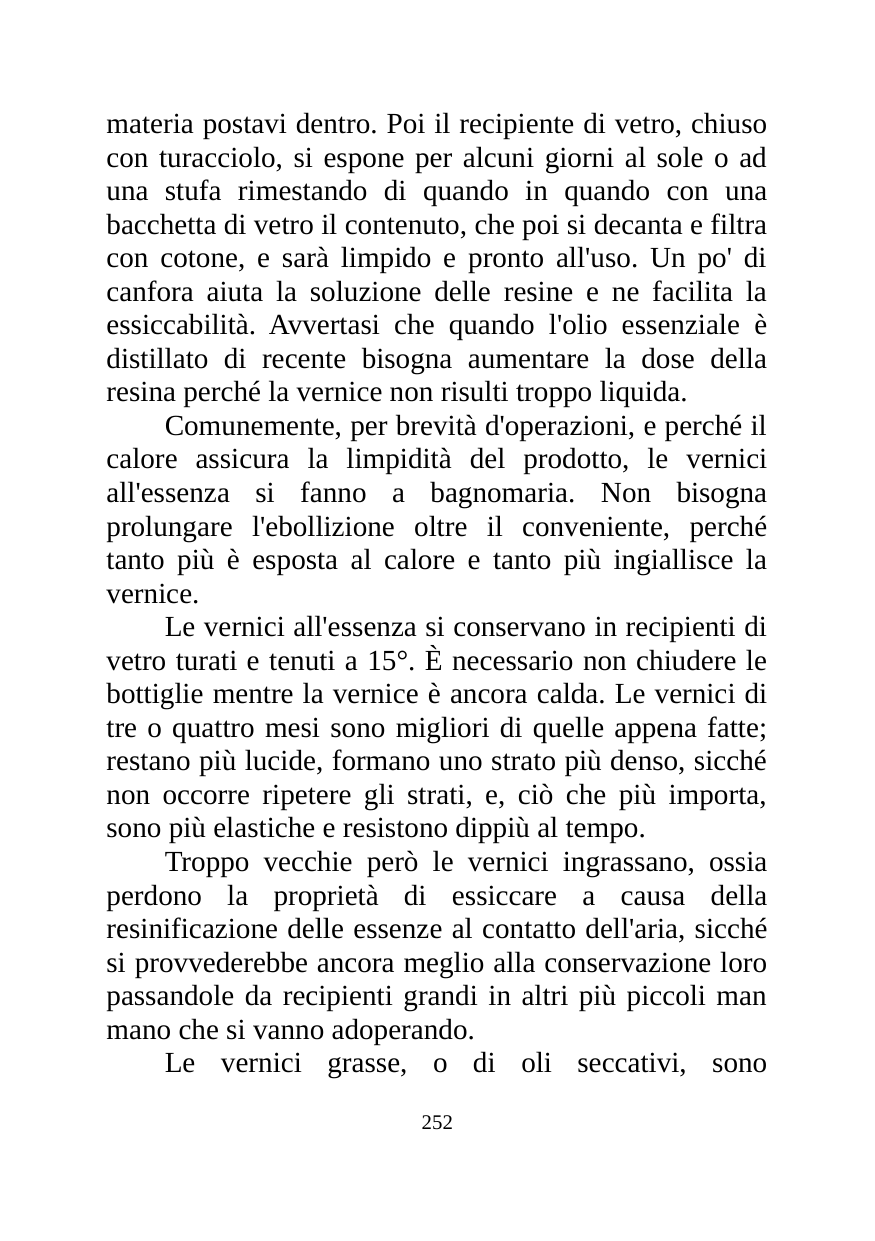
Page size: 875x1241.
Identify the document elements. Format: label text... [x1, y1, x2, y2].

text Comunemente, per brevità d'operazioni, e perché il calore assicura la limpidità del prodotto, le vernici all'essenza si fanno a bagnomaria. Non bisogna prolungare l'ebollizione oltre il conveniente, perché tanto più è esposta al calore e tanto più ingiallisce la vernice. [106, 408, 768, 609]
text Le vernici grasse, o di oli seccativi, sono [106, 1045, 768, 1079]
text Le vernici all'essenza si conservano in recipienti di vetro turati e tenuti a 15°. È necessario non chiudere le bottiglie mentre la vernice è ancora calda. Le vernici di tre o quattro mesi sono migliori di quelle appena fatte; restano più lucide, formano uno strato più denso, sicché non occorre ripetere gli strati, e, ciò che più importa, sono più elastiche e resistono dippiù al tempo. [106, 609, 768, 844]
text Troppo vecchie però le vernici ingrassano, ossia perdono la proprietà di essiccare a causa della resinificazione delle essenze al contatto dell'aria, sicché si provvederebbe ancora meglio alla conservazione loro passandole da recipienti grandi in altri più piccoli man mano che si vanno adoperando. [106, 844, 768, 1045]
text materia postavi dentro. Poi il recipiente di vetro, chiuso con turacciolo, si espone per alcuni giorni al sole o ad una stufa rimestando di quando in quando con una bacchetta di vetro il contenuto, che poi si decanta e filtra con cotone, e sarà limpido e pronto all'uso. Un po' di canfora aiuta la soluzione delle resine e ne facilita la essiccabilità. Avvertasi che quando l'olio essenziale è distillato di recente bisogna aumentare la dose della resina perché la vernice non risulti troppo liquida. [106, 106, 768, 408]
